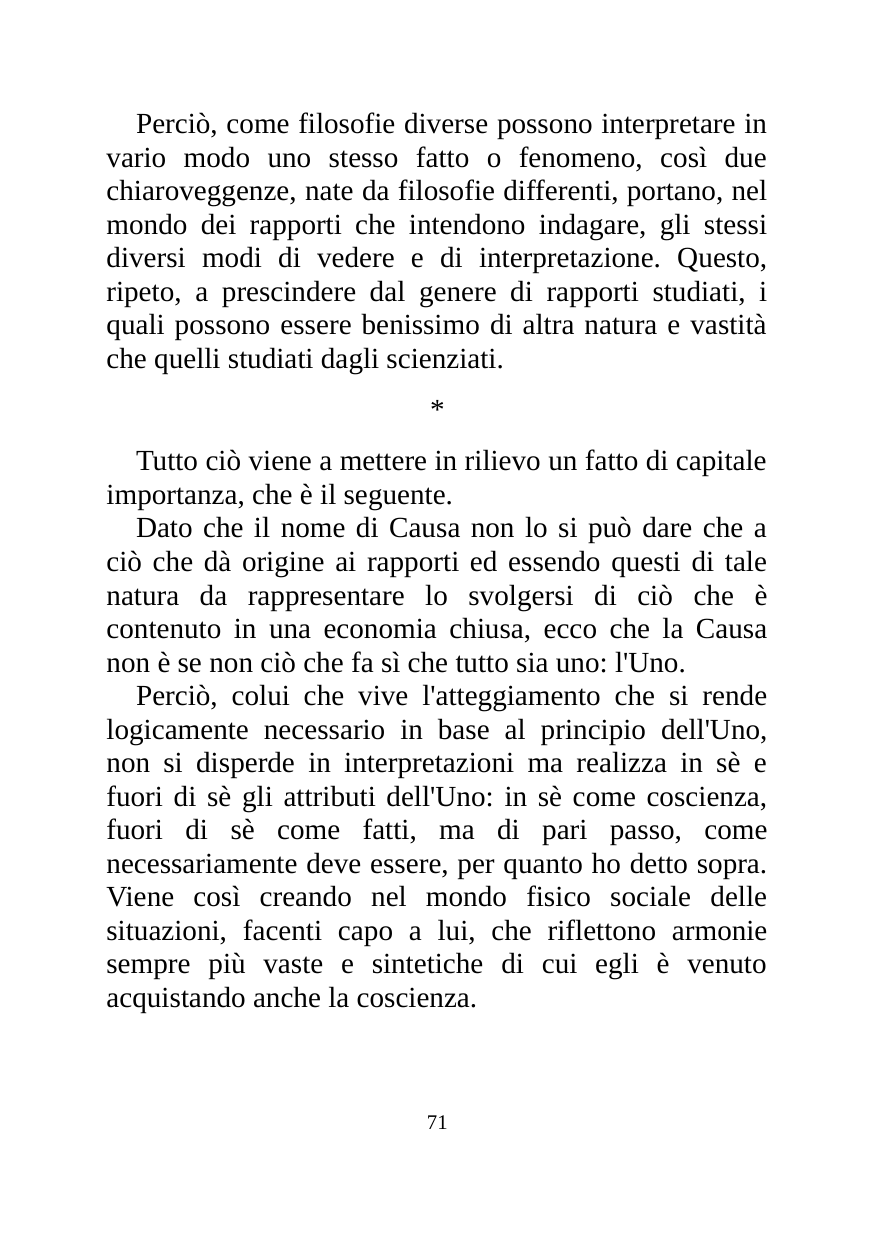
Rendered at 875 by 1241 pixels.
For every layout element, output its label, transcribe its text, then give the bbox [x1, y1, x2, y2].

text Perciò, colui che vive l'atteggiamento che si rende logicamente necessario in base al principio dell'Uno, non si disperde in interpretazioni ma realizza in sè e fuori di sè gli attributi dell'Uno: in sè come coscienza, fuori di sè come fatti, ma di pari passo, come necessariamente deve essere, per quanto ho detto sopra. Viene così creando nel mondo fisico sociale delle situazioni, facenti capo a lui, che riflettono armonie sempre più vaste e sintetiche di cui egli è venuto acquistando anche la coscienza. [106, 678, 768, 1014]
text Tutto ciò viene a mettere in rilievo un fatto di capitale importanza, che è il seguente. [106, 443, 768, 511]
text * [106, 392, 768, 426]
text Dato che il nome di Causa non lo si può dare che a ciò che dà origine ai rapporti ed essendo questi di tale natura da rappresentare lo svolgersi di ciò che è contenuto in una economia chiusa, ecco che la Causa non è se non ciò che fa sì che tutto sia uno: l'Uno. [106, 511, 768, 678]
text Perciò, come filosofie diverse possono interpretare in vario modo uno stesso fatto o fenomeno, così due chiaroveggenze, nate da filosofie differenti, portano, nel mondo dei rapporti che intendono indagare, gli stessi diversi modi di vedere e di interpretazione. Questo, ripeto, a prescindere dal genere di rapporti studiati, i quali possono essere benissimo di altra natura e vastità che quelli studiati dagli scienziati. [106, 106, 768, 374]
